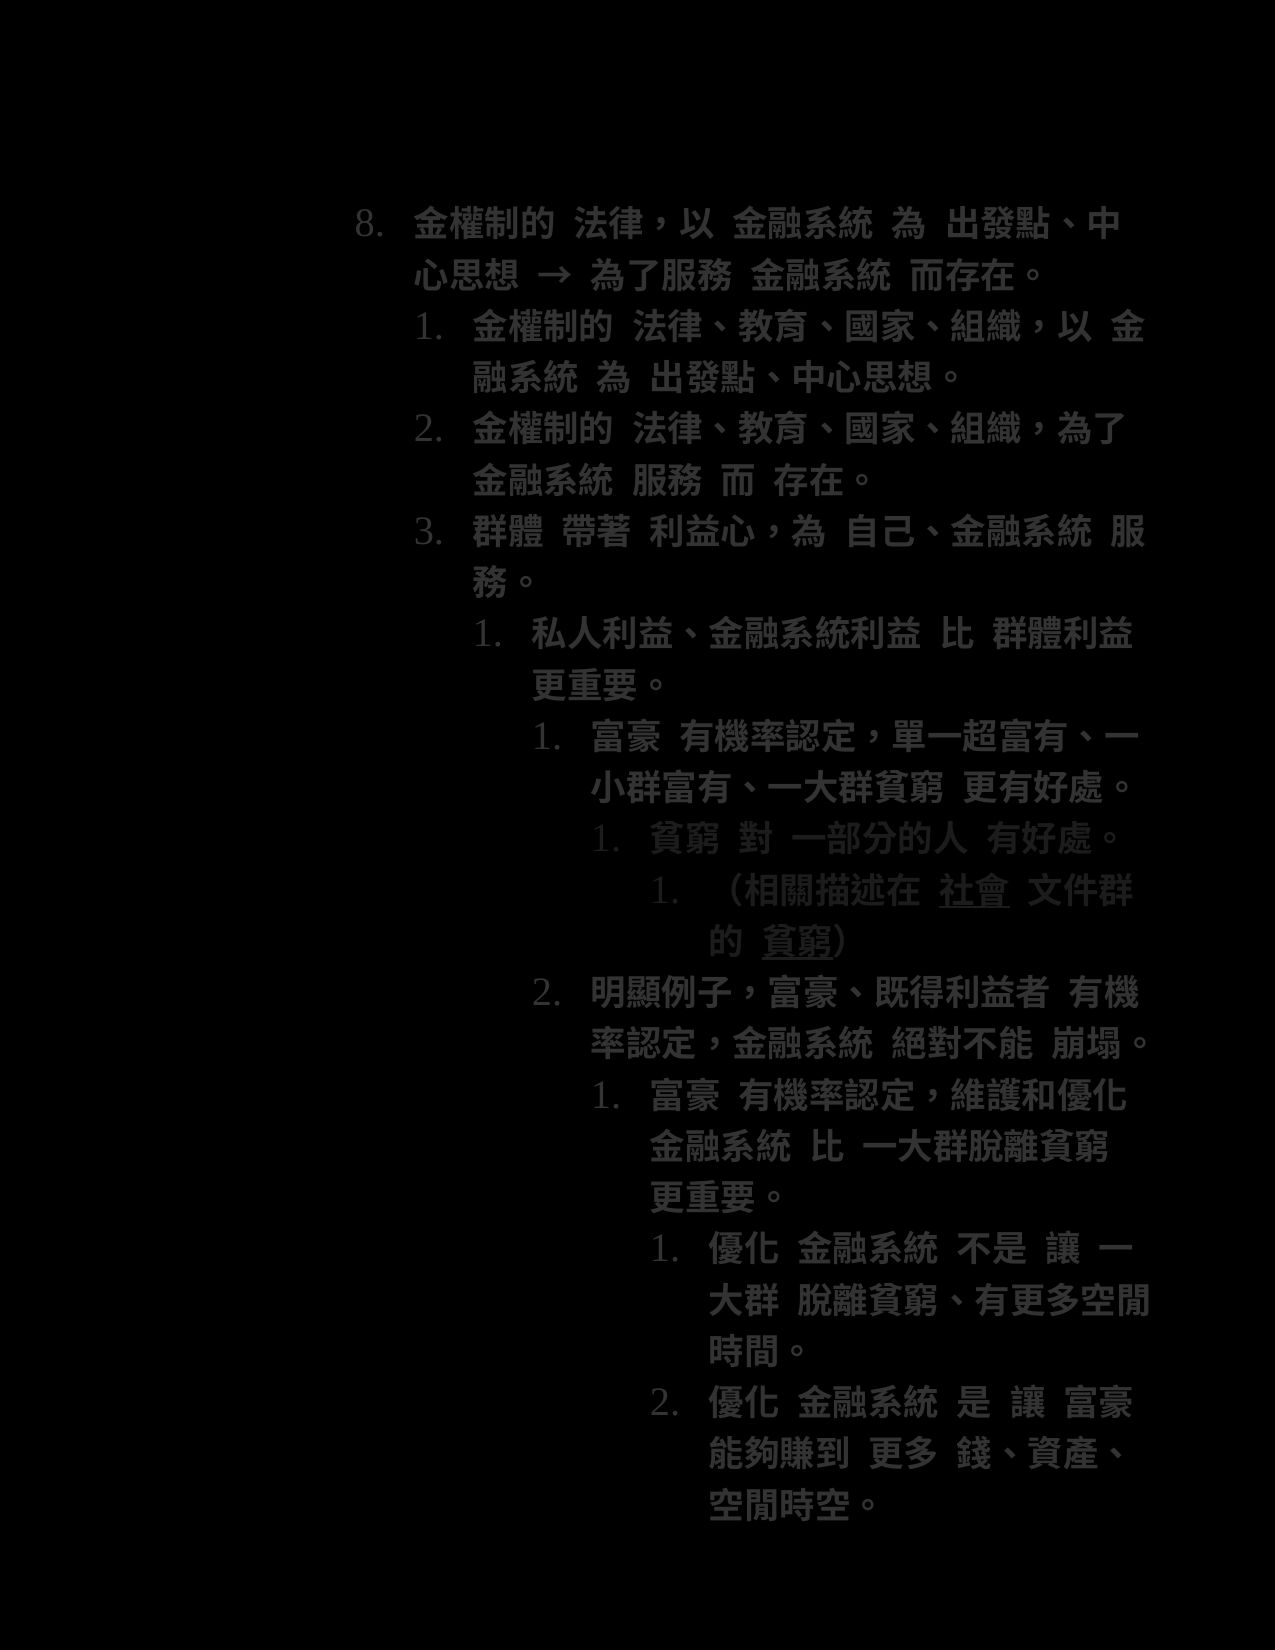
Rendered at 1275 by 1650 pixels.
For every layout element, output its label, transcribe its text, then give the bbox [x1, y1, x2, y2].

list 群體 帶著 利益心，為 自己、金融系統 服務。 [413, 503, 1157, 606]
list 金權制的 法律，以 金融系統 為 出發點、中心思想 → 為了服務 金融系統 而存在。 [354, 196, 1157, 298]
list 私人利益、金融系統利益 比 群體利益 更重要。 [472, 606, 1157, 708]
list 金權制的 法律、教育、國家、組織，為了 金融系統 服務 而 存在。 [413, 401, 1157, 503]
list 優化 金融系統 是 讓 富豪 能夠賺到 更多 錢、資產、空閒時空。 [649, 1374, 1157, 1528]
list 貧窮 對 一部分的人 有好處。 [591, 811, 1157, 862]
list 金權制的 法律、教育、國家、組織，以 金融系統 為 出發點、中心思想。 [413, 298, 1157, 401]
list 富豪 有機率認定，維護和優化金融系統 比 一大群脫離貧窮 更重要。 [591, 1067, 1157, 1221]
list 明顯例子，富豪、既得利益者 有機率認定，金融系統 絕對不能 崩塌。 [532, 964, 1157, 1067]
list 優化 金融系統 不是 讓 一大群 脫離貧窮、有更多空閒時間。{、空間} [649, 1221, 1157, 1374]
list （相關描述在 社會 文件群的 貧窮） [649, 862, 1157, 964]
list 富豪 有機率認定，單一超富有、一小群富有、一大群貧窮 更有好處。 [532, 708, 1157, 811]
